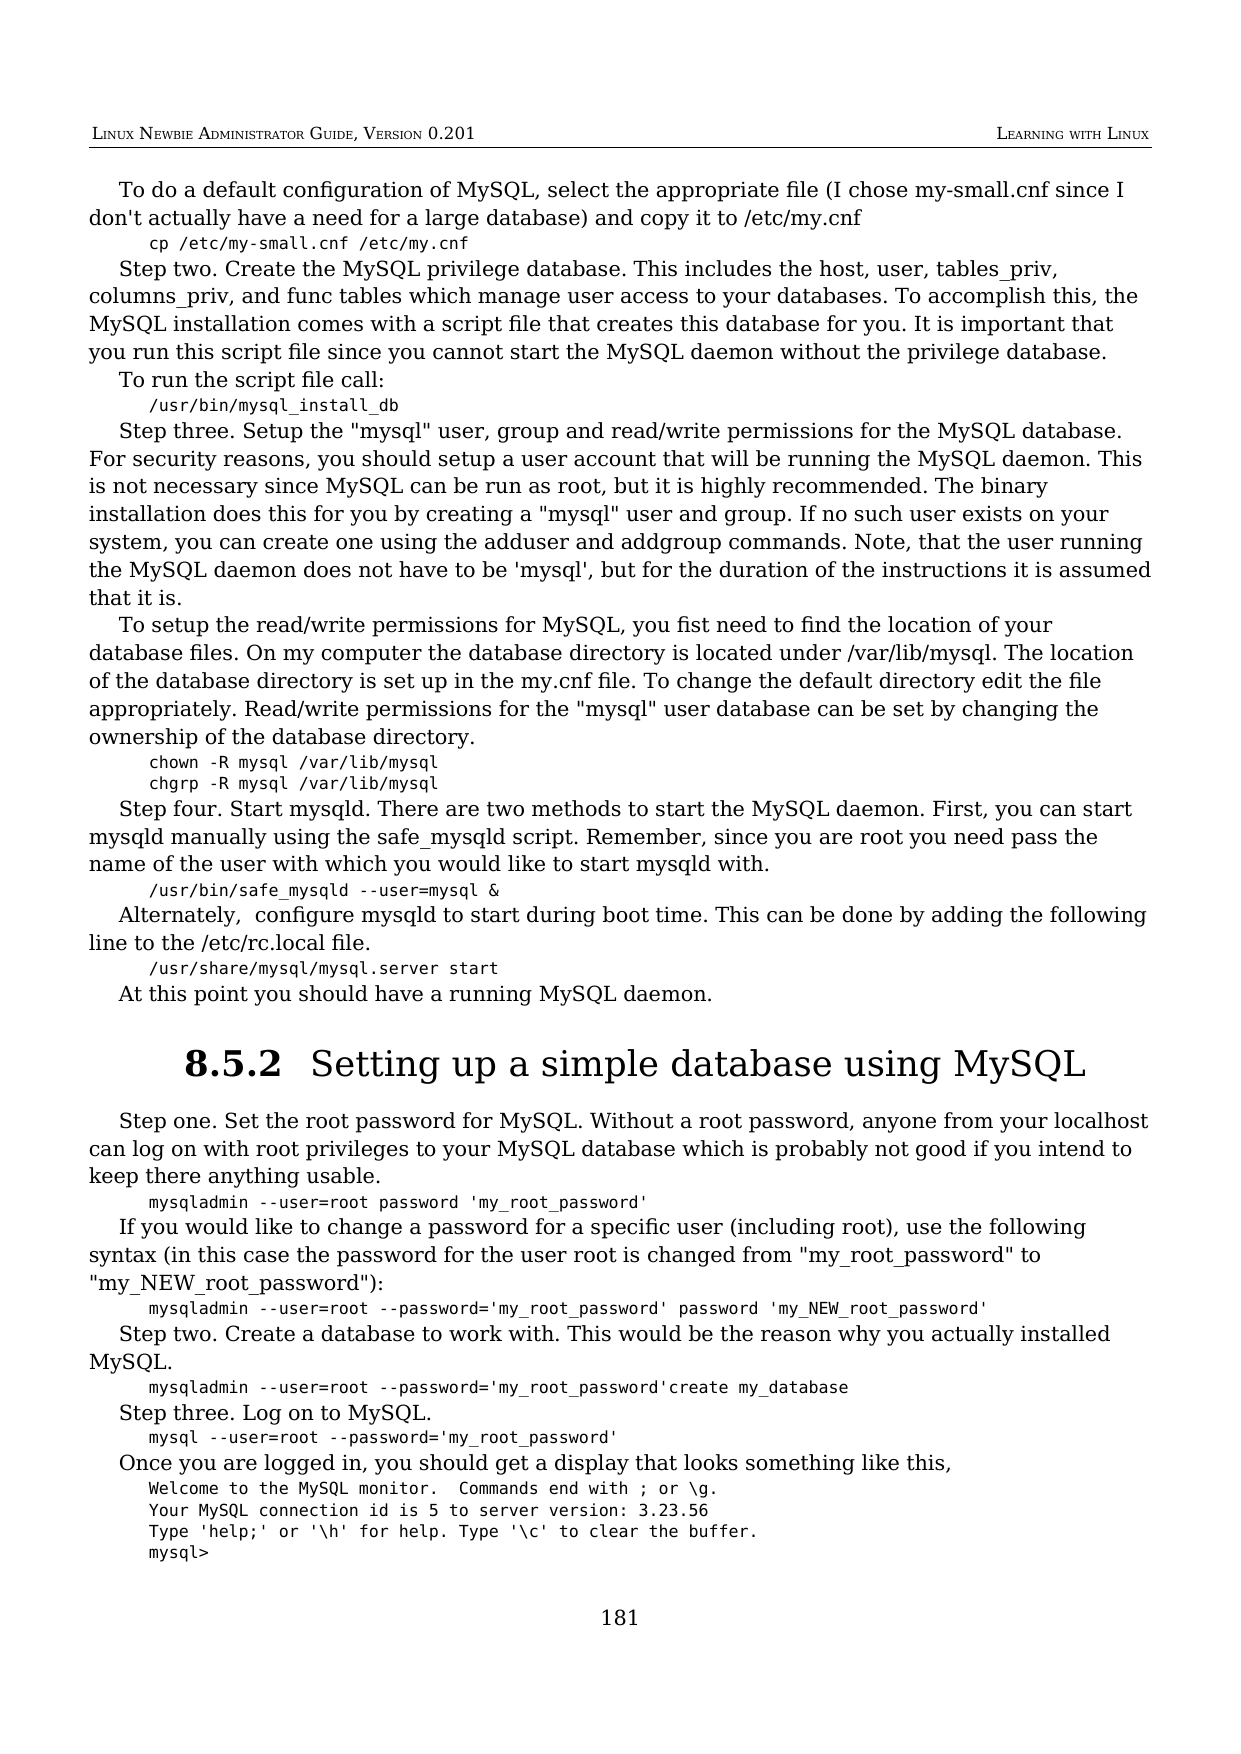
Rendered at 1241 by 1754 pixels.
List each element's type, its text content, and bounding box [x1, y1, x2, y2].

text Type 'help;' or '\h' for help. Type '\c' to clear the buffer. [148, 1522, 1152, 1541]
text Step two. Create the MySQL privilege database. This includes the host, user, tables_priv, columns_priv, and func tables which manage user access to your databases. To accomplish this, the MySQL installation comes with a script file that creates this database for you. It is important that you run this script file since you cannot start the MySQL daemon without the privilege database. [88, 257, 1152, 364]
text If you would like to change a password for a specific user (including root), use the following syntax (in this case the password for the user root is changed from "my_root_password" to "my_NEW_root_password"): [88, 1216, 1152, 1295]
text To do a default configuration of MySQL, select the appropriate file (I chose my-small.cnf since I don't actually have a need for a large database) and copy it to /etc/my.cnf [88, 178, 1152, 230]
text Step three. Log on to MySQL. [88, 1401, 1152, 1425]
text mysql> [148, 1543, 1152, 1563]
text mysqladmin --user=root password 'my_root_password' [148, 1192, 1152, 1212]
text To run the script file call: [88, 368, 1152, 392]
text Step three. Setup the "mysql" user, group and read/write permissions for the MySQL database. For security reasons, you should setup a user account that will be running the MySQL daemon. This is not necessary since MySQL can be run as root, but it is highly recommended. The binary installation does this for you by creating a "mysql" user and group. If no such user exists on your system, you can create one using the adduser and addgroup commands. Note, that the user running the MySQL daemon does not have to be 'mysql', but for the duration of the instructions it is assumed that it is. [88, 419, 1152, 610]
text chown -R mysql /var/lib/mysql [148, 753, 1152, 772]
text /usr/share/mysql/mysql.server start [148, 959, 1152, 978]
text /usr/bin/mysql_install_db [148, 396, 1152, 415]
text To setup the read/write permissions for MySQL, you fist need to find the location of your database files. On my computer the database directory is located under /var/lib/mysql. The location of the database directory is set up in the my.cnf file. To change the default directory edit the file appropriately. Read/write permissions for the "mysql" user database can be set by changing the ownership of the database directory. [88, 613, 1152, 749]
text Your MySQL connection id is 5 to server version: 3.23.56 [148, 1501, 1152, 1520]
text Step two. Create a database to work with. This would be the reason why you actually installed MySQL. [88, 1322, 1152, 1374]
text Step one. Set the root password for MySQL. Without a root password, anyone from your localhost can log on with root privileges to your MySQL database which is probably not good if you intend to keep there anything usable. [88, 1109, 1152, 1189]
text mysqladmin --user=root --password='my_root_password'create my_database [148, 1378, 1152, 1397]
text At this point you should have a running MySQL daemon. [88, 982, 1152, 1006]
text chgrp -R mysql /var/lib/mysql [148, 774, 1152, 793]
text mysqladmin --user=root --password='my_root_password' password 'my_NEW_root_password' [148, 1299, 1152, 1318]
text cp /etc/my-small.cnf /etc/my.cnf [148, 234, 1152, 253]
text Welcome to the MySQL monitor. Commands end with ; or \g. [148, 1479, 1152, 1499]
text Alternately, configure mysqld to start during boot time. This can be done by adding the following line to the /etc/rc.local file. [88, 903, 1152, 956]
text Once you are logged in, you should get a display that looks something like this, [88, 1451, 1152, 1476]
text /usr/bin/safe_mysqld --user=mysql & [148, 880, 1152, 900]
text Step four. Start mysqld. There are two methods to start the MySQL daemon. First, you can start mysqld manually using the safe_mysqld script. Remember, since you are root you need pass the name of the user with which you would like to start mysqld with. [88, 797, 1152, 877]
subtitle Setting up a simple database using MySQL [88, 1043, 1152, 1085]
text mysql --user=root --password='my_root_password' [148, 1428, 1152, 1448]
